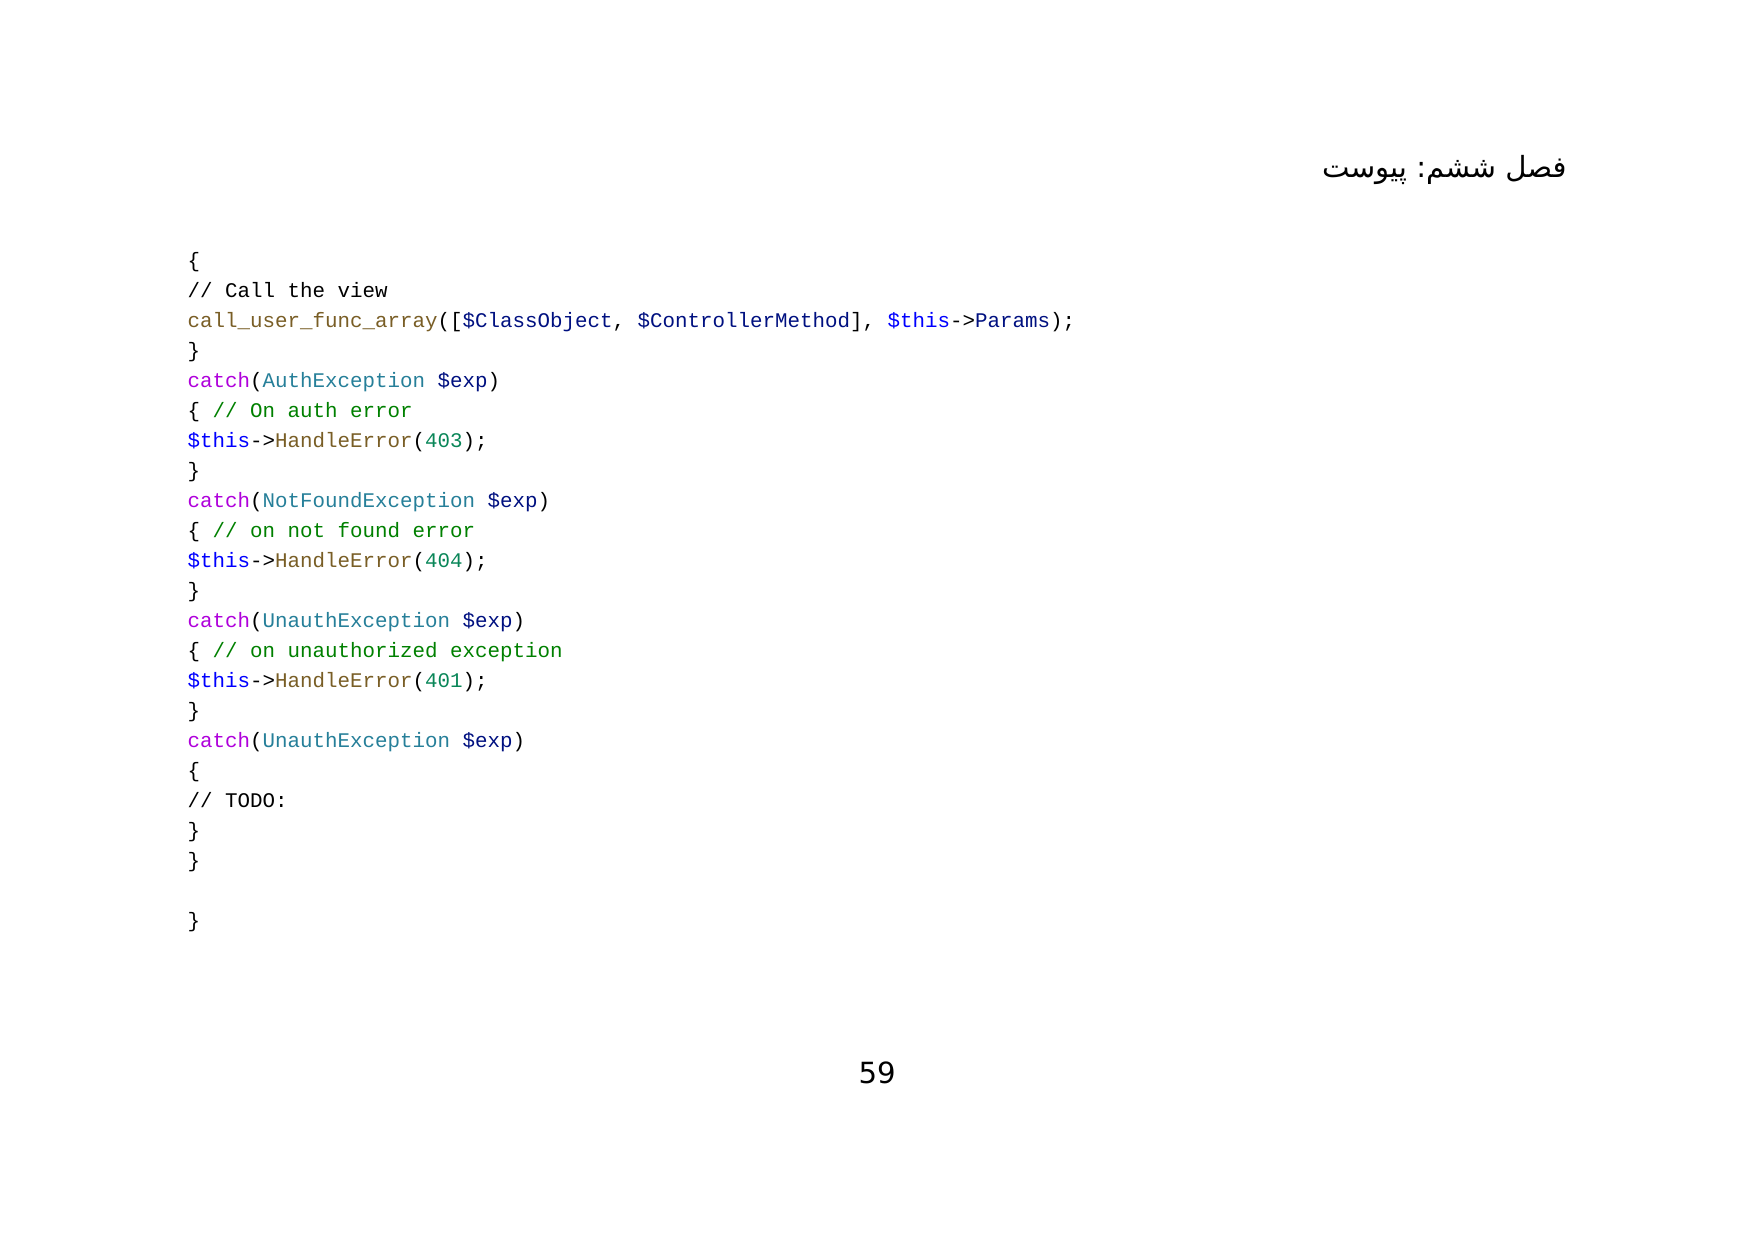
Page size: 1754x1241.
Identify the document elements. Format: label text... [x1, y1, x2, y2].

text // Call the view [187, 274, 1566, 304]
text catch(AuthException $exp) [187, 364, 1566, 394]
text $this->HandleError(403); [187, 424, 1566, 454]
text { // on unauthorized exception [187, 634, 1566, 664]
text } [187, 574, 1566, 604]
text } [187, 694, 1566, 724]
text } [187, 844, 1566, 874]
text $this->HandleError(401); [187, 664, 1566, 694]
text { [187, 754, 1566, 784]
text catch(UnauthException $exp) [187, 724, 1566, 754]
text // TODO: [187, 784, 1566, 814]
text catch(UnauthException $exp) [187, 604, 1566, 634]
text $this->HandleError(404); [187, 544, 1566, 574]
text } [187, 334, 1566, 364]
text { // On auth error [187, 394, 1566, 424]
text } [187, 454, 1566, 484]
text { [187, 244, 1566, 274]
text call_user_func_array([$ClassObject, $ControllerMethod], $this->Params); [187, 304, 1566, 334]
text } [187, 814, 1566, 844]
text { // on not found error [187, 514, 1566, 544]
text } [187, 904, 1566, 934]
text catch(NotFoundException $exp) [187, 484, 1566, 514]
